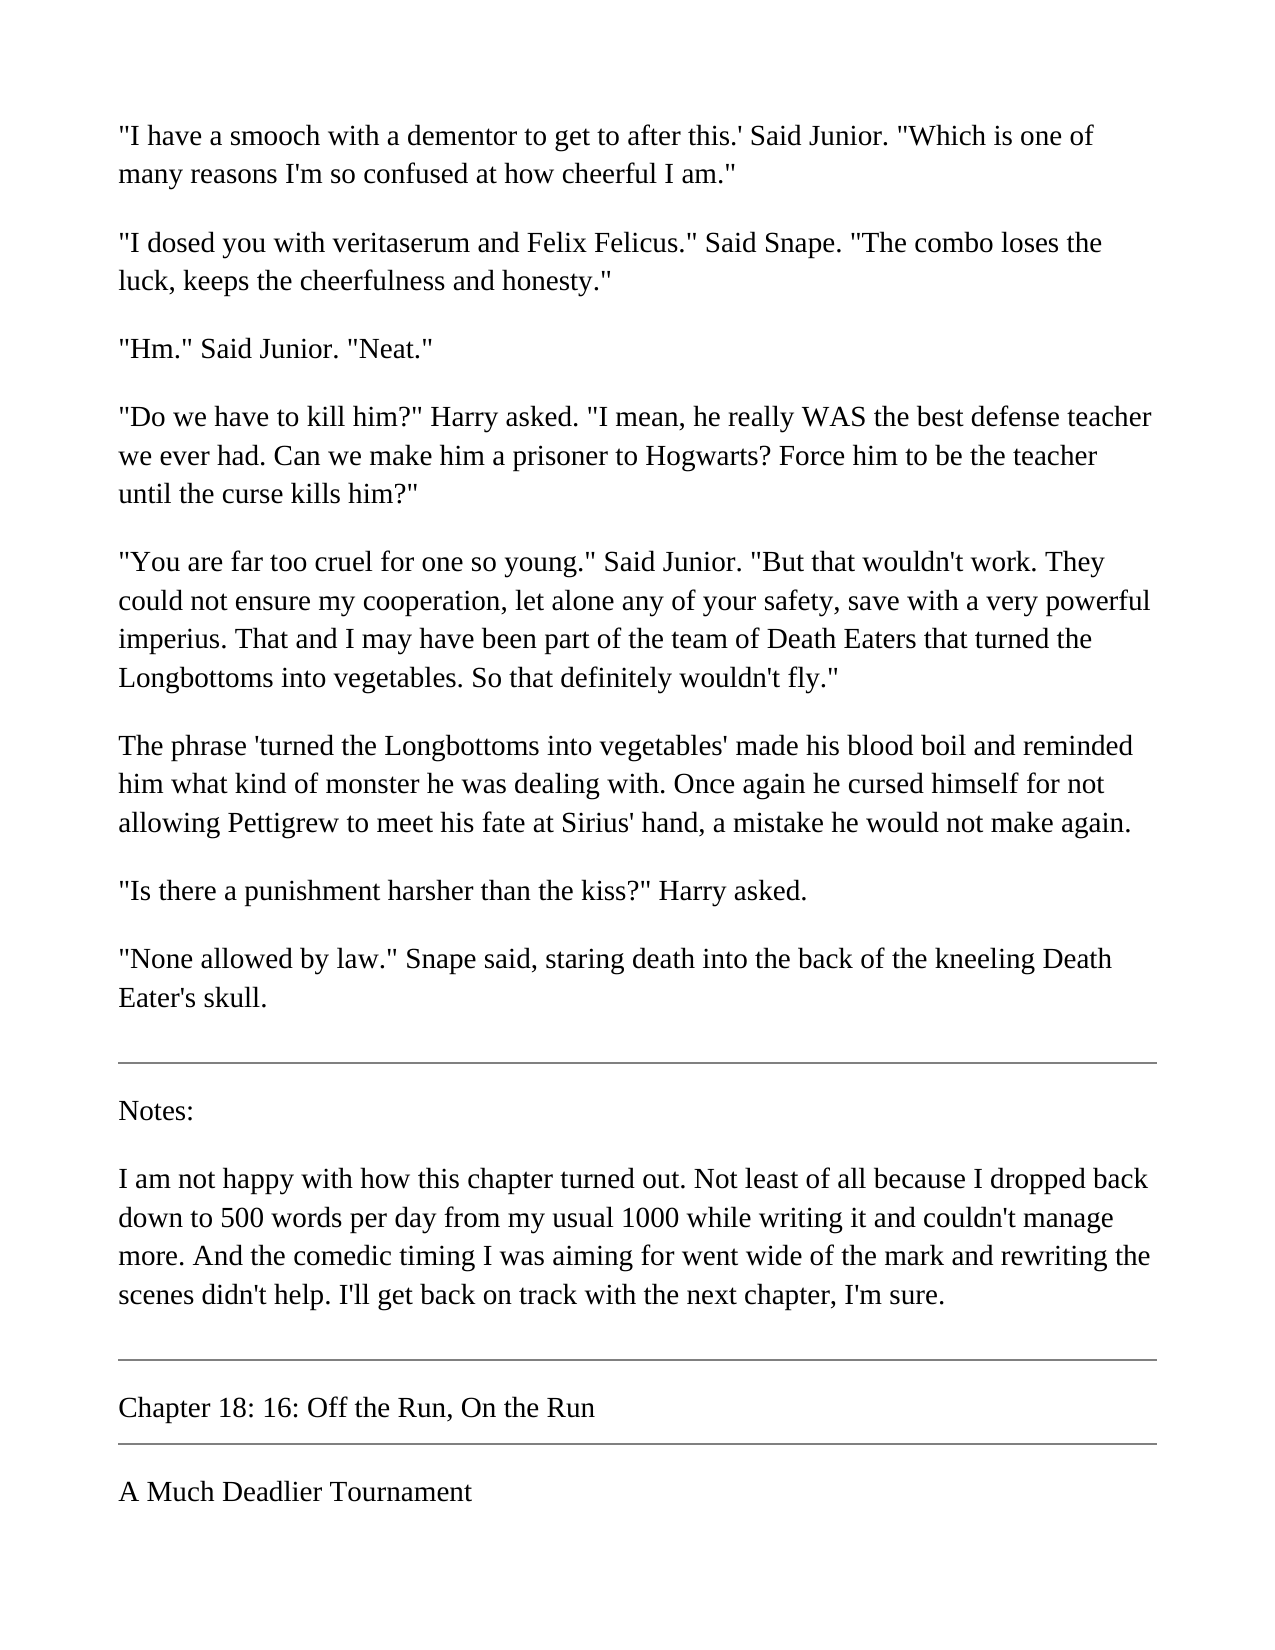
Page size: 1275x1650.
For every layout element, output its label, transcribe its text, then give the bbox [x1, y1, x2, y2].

text "Hm." Said Junior. "Neat." [118, 331, 1157, 365]
text "Is there a punishment harsher than the kiss?" Harry asked. [118, 873, 1157, 907]
text The phrase 'turned the Longbottoms into vegetables' made his blood boil and reminded him what kind of monster he was dealing with. Once again he cursed himself for not allowing Pettigrew to meet his fate at Sirius' hand, a mistake he would not make again. [118, 728, 1157, 839]
text "None allowed by law." Snape said, staring death into the back of the kneeling Death Eater's skull. [118, 941, 1157, 1013]
text "Do we have to kill him?" Harry asked. "I mean, he really WAS the best defense teacher we ever had. Can we make him a prisoner to Hogwarts? Force him to be the teacher until the curse kills him?" [118, 399, 1157, 510]
text "You are far too cruel for one so young." Said Junior. "But that wouldn't work. They could not ensure my cooperation, let alone any of your safety, save with a very powerful imperius. That and I may have been part of the team of Death Eaters that turned the Longbottoms into vegetables. So that definitely wouldn't fly." [118, 544, 1157, 693]
text A Much Deadlier Tournament [118, 1474, 1157, 1508]
text I am not happy with how this chapter turned out. Not least of all because I dropped back down to 500 words per day from my usual 1000 while writing it and couldn't manage more. And the comedic timing I was aiming for went wide of the mark and rewriting the scenes didn't help. I'll get back on track with the next chapter, I'm sure. [118, 1161, 1157, 1310]
text "I have a smooch with a dementor to get to after this.' Said Junior. "Which is one of many reasons I'm so confused at how cheerful I am." [118, 118, 1157, 190]
text Chapter 18: 16: Off the Run, On the Run [118, 1390, 1157, 1424]
text Notes: [118, 1093, 1157, 1127]
text "I dosed you with veritaserum and Felix Felicus." Said Snape. "The combo loses the luck, keeps the cheerfulness and honesty." [118, 225, 1157, 297]
